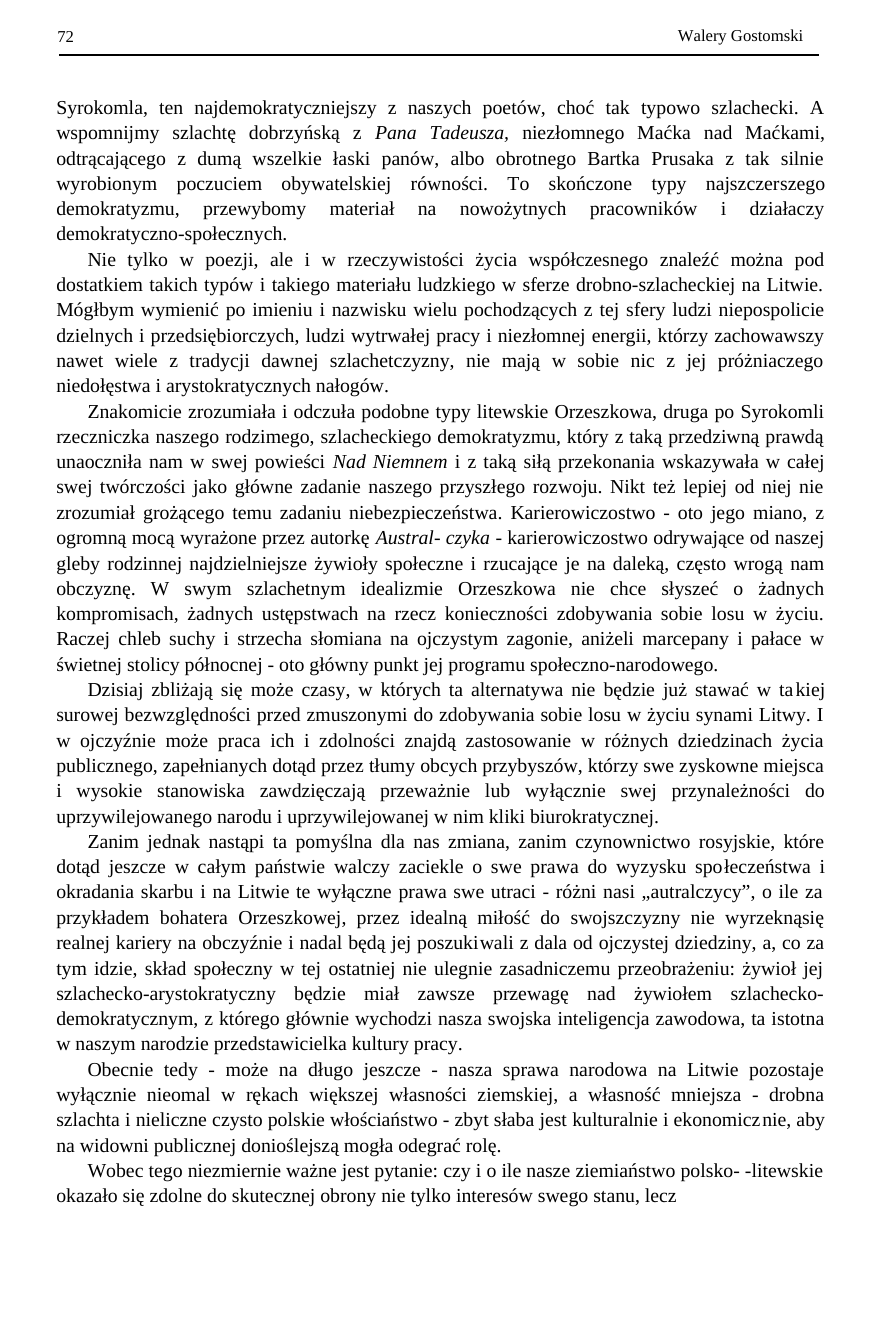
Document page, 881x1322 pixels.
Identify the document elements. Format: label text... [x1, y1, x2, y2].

text Syrokomla, ten najdemokratyczniejszy z naszych poetów, choć tak typowo szlachecki. A wspomnijmy szlachtę dobrzyńską z Pana Tadeusza, niezłomnego Maćka nad Mać­kami, odtrącającego z dumą wszelkie łaski panów, albo obrotnego Bartka Prusaka z tak silnie wyrobionym poczuciem obywatelskiej równości. To skończone typy najszczer­szego demokratyzmu, przewybomy materiał na nowożytnych pracowników i działaczy demokratyczno-społecznych. [56, 96, 825, 245]
text Wobec tego niezmiernie ważne jest pytanie: czy i o ile nasze ziemiaństwo polsko- -litewskie okazało się zdolne do skutecznej obrony nie tylko interesów swego stanu, lecz [56, 1159, 825, 1207]
text Zanim jednak nastąpi ta pomyślna dla nas zmiana, zanim czynownictwo rosyjskie, które dotąd jeszcze w całym państwie walczy zaciekle o swe prawa do wyzysku spo­łeczeństwa i okradania skarbu i na Litwie te wyłączne prawa swe utraci - różni nasi „autralczycy”, o ile za przykładem bohatera Orzeszkowej, przez idealną miłość do swojszczyzny nie wyrzeknąsię realnej kariery na obczyźnie i nadal będą jej poszuki­wali z dala od ojczystej dziedziny, a, co za tym idzie, skład społeczny w tej ostatniej nie ulegnie zasadniczemu przeobrażeniu: żywioł jej szlachecko-arystokratyczny będzie miał zawsze przewagę nad żywiołem szlachecko-demokratycznym, z którego głównie wychodzi nasza swojska inteligencja zawodowa, ta istotna w naszym narodzie przed­stawicielka kultury pracy. [56, 830, 825, 1055]
text Walery Gostomski [678, 26, 822, 45]
text Obecnie tedy - może na długo jeszcze - nasza sprawa narodowa na Litwie pozostaje wyłącznie nieomal w rękach większej własności ziemskiej, a własność mniejsza - drobna szlachta i nieliczne czysto polskie włościaństwo - zbyt słaba jest kulturalnie i ekonomicz­nie, aby na widowni publicznej donioślejszą mogła odegrać rolę. [56, 1058, 825, 1156]
text 72 [57, 27, 80, 46]
text Znakomicie zrozumiała i odczuła podobne typy litewskie Orzeszkowa, druga po Syrokomli rzeczniczka naszego rodzimego, szlacheckiego demokratyzmu, który z taką przedziwną prawdą unaoczniła nam w swej powieści Nad Niemnem i z taką siłą prze­konania wskazywała w całej swej twórczości jako główne zadanie naszego przyszłego rozwoju. Nikt też lepiej od niej nie zrozumiał grożącego temu zadaniu niebezpieczeństwa. Karierowiczostwo - oto jego miano, z ogromną mocą wyrażone przez autorkę Austral- czyka - karierowiczostwo odrywające od naszej gleby rodzinnej najdzielniejsze żywioły społeczne i rzucające je na daleką, często wrogą nam obczyznę. W swym szlachetnym idealizmie Orzeszkowa nie chce słyszeć o żadnych kompromisach, żadnych ustępstwach na rzecz konieczności zdobywania sobie losu w życiu. Raczej chleb suchy i strzecha słomiana na ojczystym zagonie, aniżeli marcepany i pałace w świetnej stolicy północnej - oto główny punkt jej programu społeczno-narodowego. [56, 399, 825, 676]
text Nie tylko w poezji, ale i w rzeczywistości życia współczesnego znaleźć można pod dostatkiem takich typów i takiego materiału ludzkiego w sferze drobno-szlacheckiej na Litwie. Mógłbym wymienić po imieniu i nazwisku wielu pochodzących z tej sfery ludzi niepospolicie dzielnych i przedsiębiorczych, ludzi wytrwałej pracy i niezłomnej energii, którzy zachowawszy nawet wiele z tradycji dawnej szlachetczyzny, nie mają w sobie nic z jej próżniaczego niedołęstwa i arystokratycznych nałogów. [56, 248, 825, 397]
text Dzisiaj zbliżają się może czasy, w których ta alternatywa nie będzie już stawać w ta­kiej surowej bezwzględności przed zmuszonymi do zdobywania sobie losu w życiu synami Litwy. I w ojczyźnie może praca ich i zdolności znajdą zastosowanie w różnych dziedzinach życia publicznego, zapełnianych dotąd przez tłumy obcych przybyszów, którzy swe zyskowne miejsca i wysokie stanowiska zawdzięczają przeważnie lub wy­łącznie swej przynależności do uprzywilejowanego narodu i uprzywilejowanej w nim kliki biurokratycznej. [56, 678, 825, 827]
